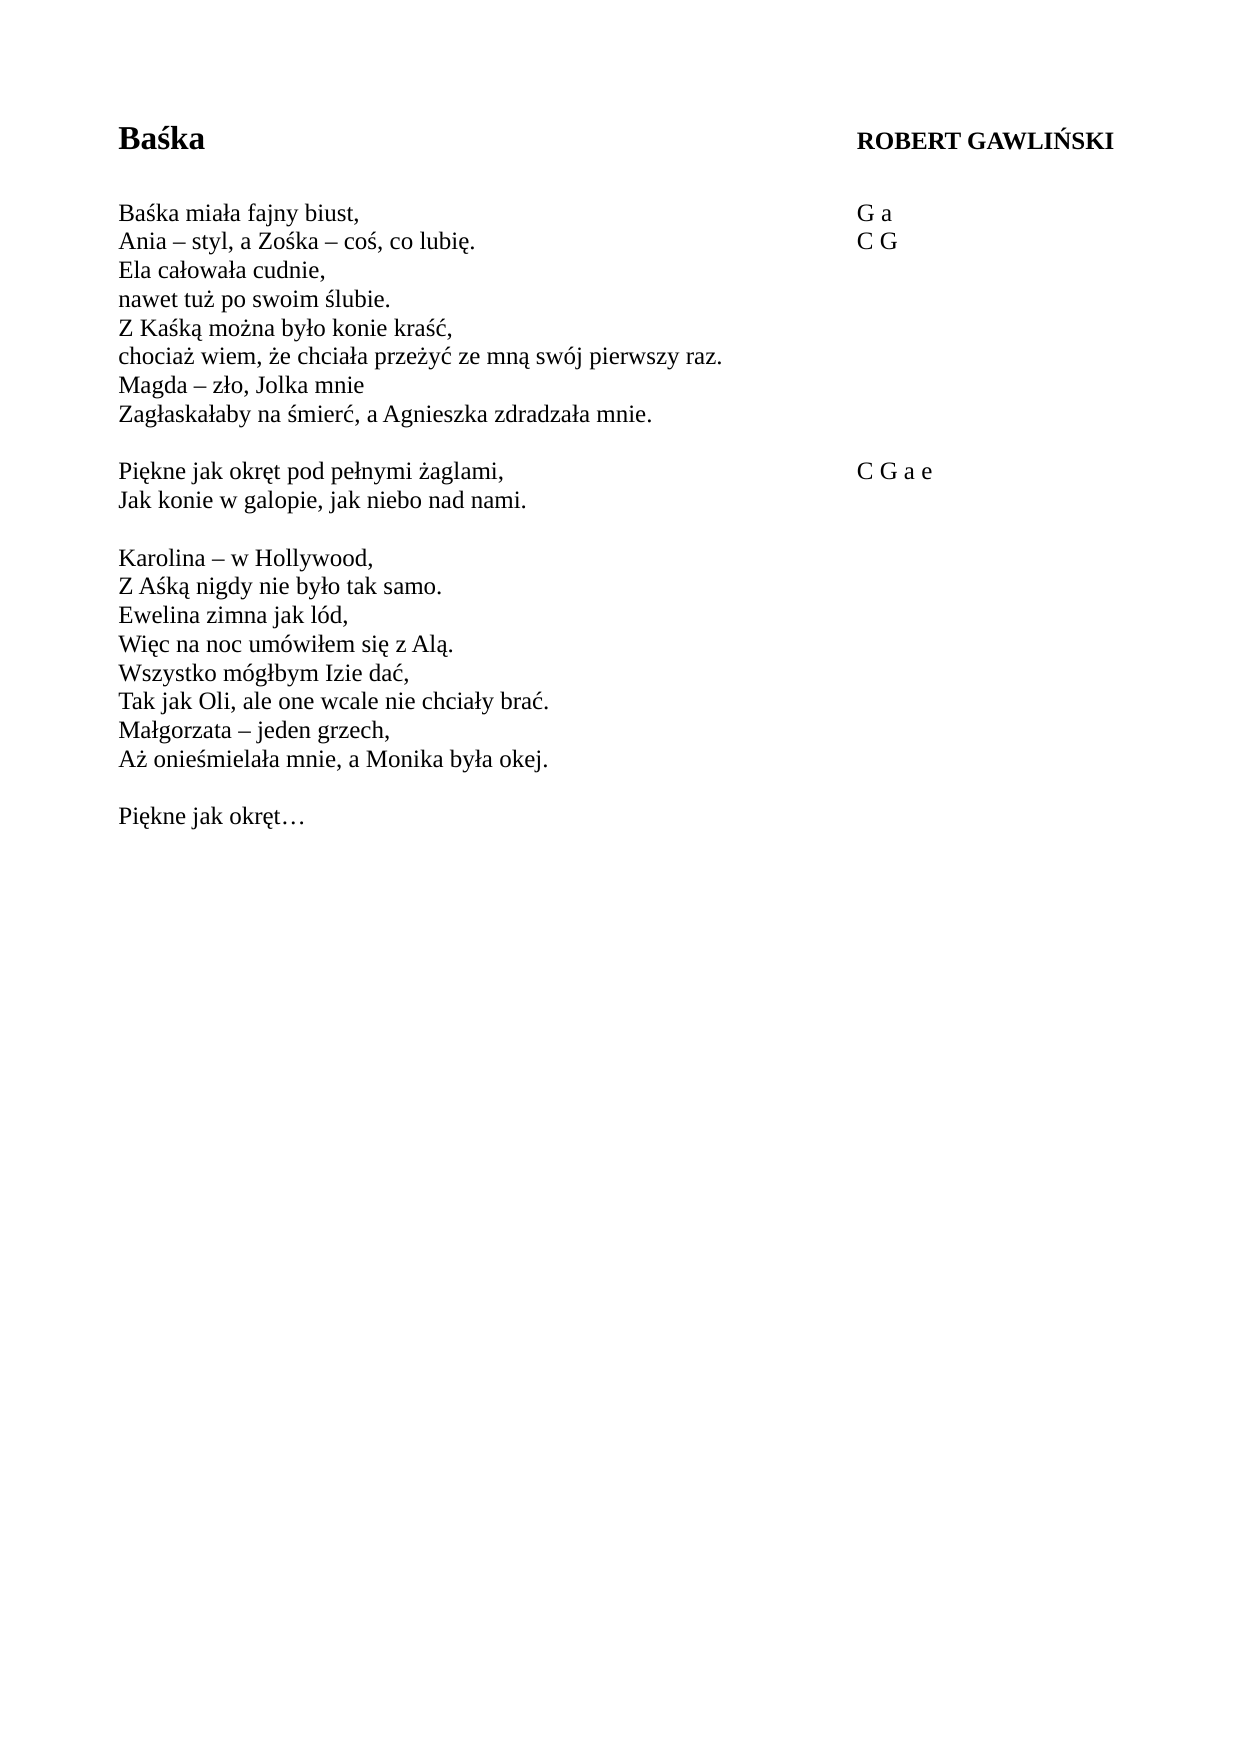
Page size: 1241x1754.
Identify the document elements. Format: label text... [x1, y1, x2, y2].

subtitle Baśka ROBERT GAWLIŃSKI [118, 118, 1122, 156]
text Z Kaśką można było konie kraść, [118, 313, 1122, 341]
text Tak jak Oli, ale one wcale nie chciały brać. [118, 686, 1122, 715]
text Jak konie w galopie, jak niebo nad nami. [118, 485, 1122, 514]
text Wszystko mógłbym Izie dać, [118, 658, 1122, 686]
text Ania – styl, a Zośka – coś, co lubię. C G [118, 226, 1122, 255]
text nawet tuż po swoim ślubie. [118, 284, 1122, 313]
text Więc na noc umówiłem się z Alą. [118, 629, 1122, 658]
text Małgorzata – jeden grzech, [118, 715, 1122, 744]
text Magda – zło, Jolka mnie [118, 370, 1122, 399]
text Karolina – w Hollywood, [118, 543, 1122, 571]
text Z Aśką nigdy nie było tak samo. [118, 571, 1122, 600]
text Ela całowała cudnie, [118, 255, 1122, 284]
text Ewelina zimna jak lód, [118, 600, 1122, 629]
text chociaż wiem, że chciała przeżyć ze mną swój pierwszy raz. [118, 341, 1122, 370]
text Piękne jak okręt pod pełnymi żaglami, C G a e [118, 456, 1122, 485]
text Piękne jak okręt… [118, 801, 1122, 830]
text Aż onieśmielała mnie, a Monika była okej. [118, 744, 1122, 773]
text Zagłaskałaby na śmierć, a Agnieszka zdradzała mnie. [118, 399, 1122, 428]
text Baśka miała fajny biust, G a [118, 198, 1122, 226]
